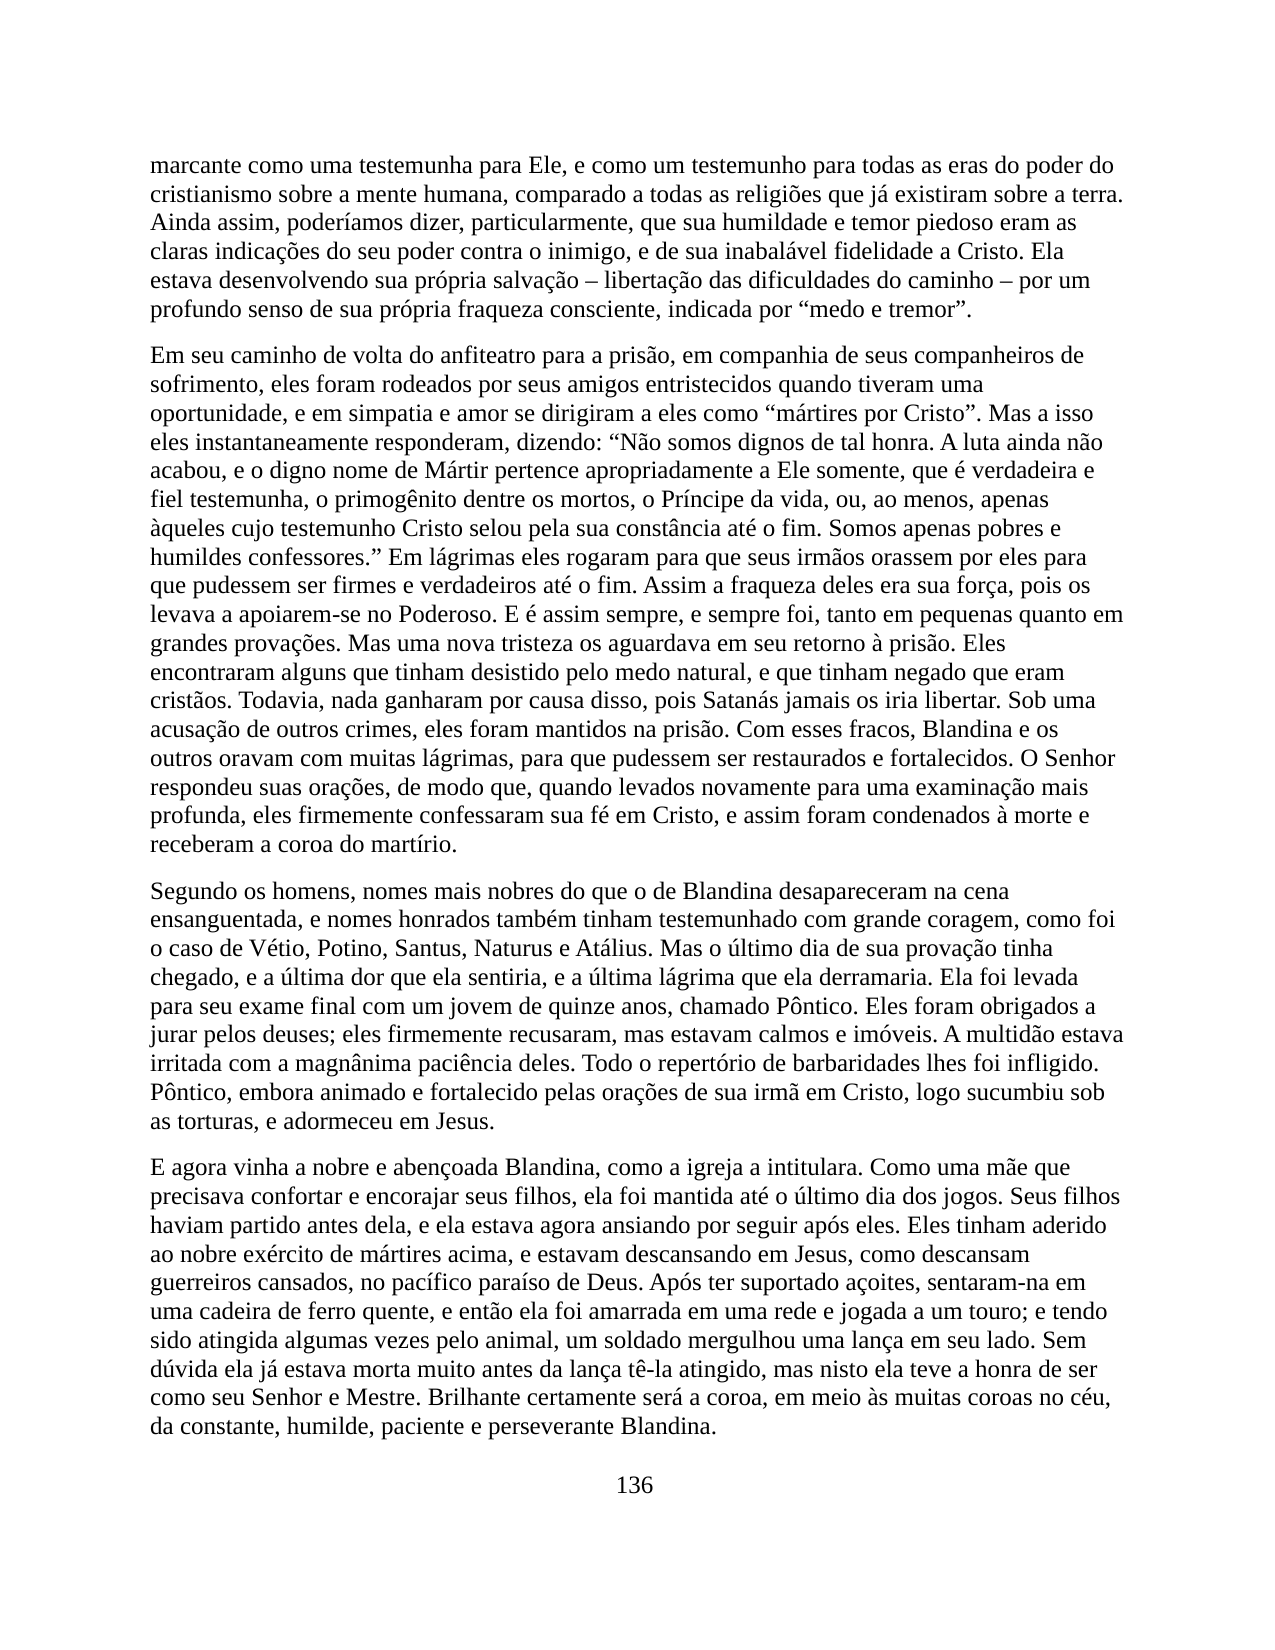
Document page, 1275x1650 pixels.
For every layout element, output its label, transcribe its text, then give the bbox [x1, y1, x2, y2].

text Em seu caminho de volta do anfiteatro para a prisão, em companhia de seus companheiros de sofrimento, eles foram rodeados por seus amigos entristecidos quando tiveram uma oportunidade, e em simpatia e amor se dirigiram a eles como “mártires por Cristo”. Mas a isso eles instantaneamente responderam, dizendo: “Não somos dignos de tal honra. A luta ainda não acabou, e o digno nome de Mártir pertence apropriadamente a Ele somente, que é verdadeira e fiel testemunha, o primogênito dentre os mortos, o Príncipe da vida, ou, ao menos, apenas àqueles cujo testemunho Cristo selou pela sua constância até o fim. Somos apenas pobres e humildes confessores.” Em lágrimas eles rogaram para que seus irmãos orassem por eles para que pudessem ser firmes e verdadeiros até o fim. Assim a fraqueza deles era sua força, pois os levava a apoiarem-se no Poderoso. E é assim sempre, e sempre foi, tanto em pequenas quanto em grandes provações. Mas uma nova tristeza os aguardava em seu retorno à prisão. Eles encontraram alguns que tinham desistido pelo medo natural, e que tinham negado que eram cristãos. Todavia, nada ganharam por causa disso, pois Satanás jamais os iria libertar. Sob uma acusação de outros crimes, eles foram mantidos na prisão. Com esses fracos, Blandina e os outros oravam com muitas lágrimas, para que pudessem ser restaurados e fortalecidos. O Senhor respondeu suas orações, de modo que, quando levados novamente para uma examinação mais profunda, eles firmemente confessaram sua fé em Cristo, e assim foram condenados à morte e receberam a coroa do martírio. [150, 340, 1125, 858]
text Segundo os homens, nomes mais nobres do que o de Blandina desapareceram na cena ensanguentada, e nomes honrados também tinham testemunhado com grande coragem, como foi o caso de Vétio, Potino, Santus, Naturus e Atálius. Mas o último dia de sua provação tinha chegado, e a última dor que ela sentiria, e a última lágrima que ela derramaria. Ela foi levada para seu exame final com um jovem de quinze anos, chamado Pôntico. Eles foram obrigados a jurar pelos deuses; eles firmemente recusaram, mas estavam calmos e imóveis. A multidão estava irritada com a magnânima paciência deles. Todo o repertório de barbaridades lhes foi infligido. Pôntico, embora animado e fortalecido pelas orações de sua irmã em Cristo, logo sucumbiu sob as torturas, e adormeceu em Jesus. [150, 876, 1125, 1134]
text marcante como uma testemunha para Ele, e como um testemunho para todas as eras do poder do cristianismo sobre a mente humana, comparado a todas as religiões que já existiram sobre a terra. Ainda assim, poderíamos dizer, particularmente, que sua humildade e temor piedoso eram as claras indicações do seu poder contra o inimigo, e de sua inabalável fidelidade a Cristo. Ela estava desenvolvendo sua própria salvação – libertação das dificuldades do caminho – por um profundo senso de sua própria fraqueza consciente, indicada por “medo e tremor”. [150, 150, 1125, 322]
text E agora vinha a nobre e abençoada Blandina, como a igreja a intitulara. Como uma mãe que precisava confortar e encorajar seus filhos, ela foi mantida até o último dia dos jogos. Seus filhos haviam partido antes dela, e ela estava agora ansiando por seguir após eles. Eles tinham aderido ao nobre exército de mártires acima, e estavam descansando em Jesus, como descansam guerreiros cansados, no pacífico paraíso de Deus. Após ter suportado açoites, sentaram-na em uma cadeira de ferro quente, e então ela foi amarrada em uma rede e jogada a um touro; e tendo sido atingida algumas vezes pelo animal, um soldado mergulhou uma lança em seu lado. Sem dúvida ela já estava morta muito antes da lança tê-la atingido, mas nisto ela teve a honra de ser como seu Senhor e Mestre. Brilhante certamente será a coroa, em meio às muitas coroas no céu, da constante, humilde, paciente e perseverante Blandina. [150, 1152, 1125, 1440]
